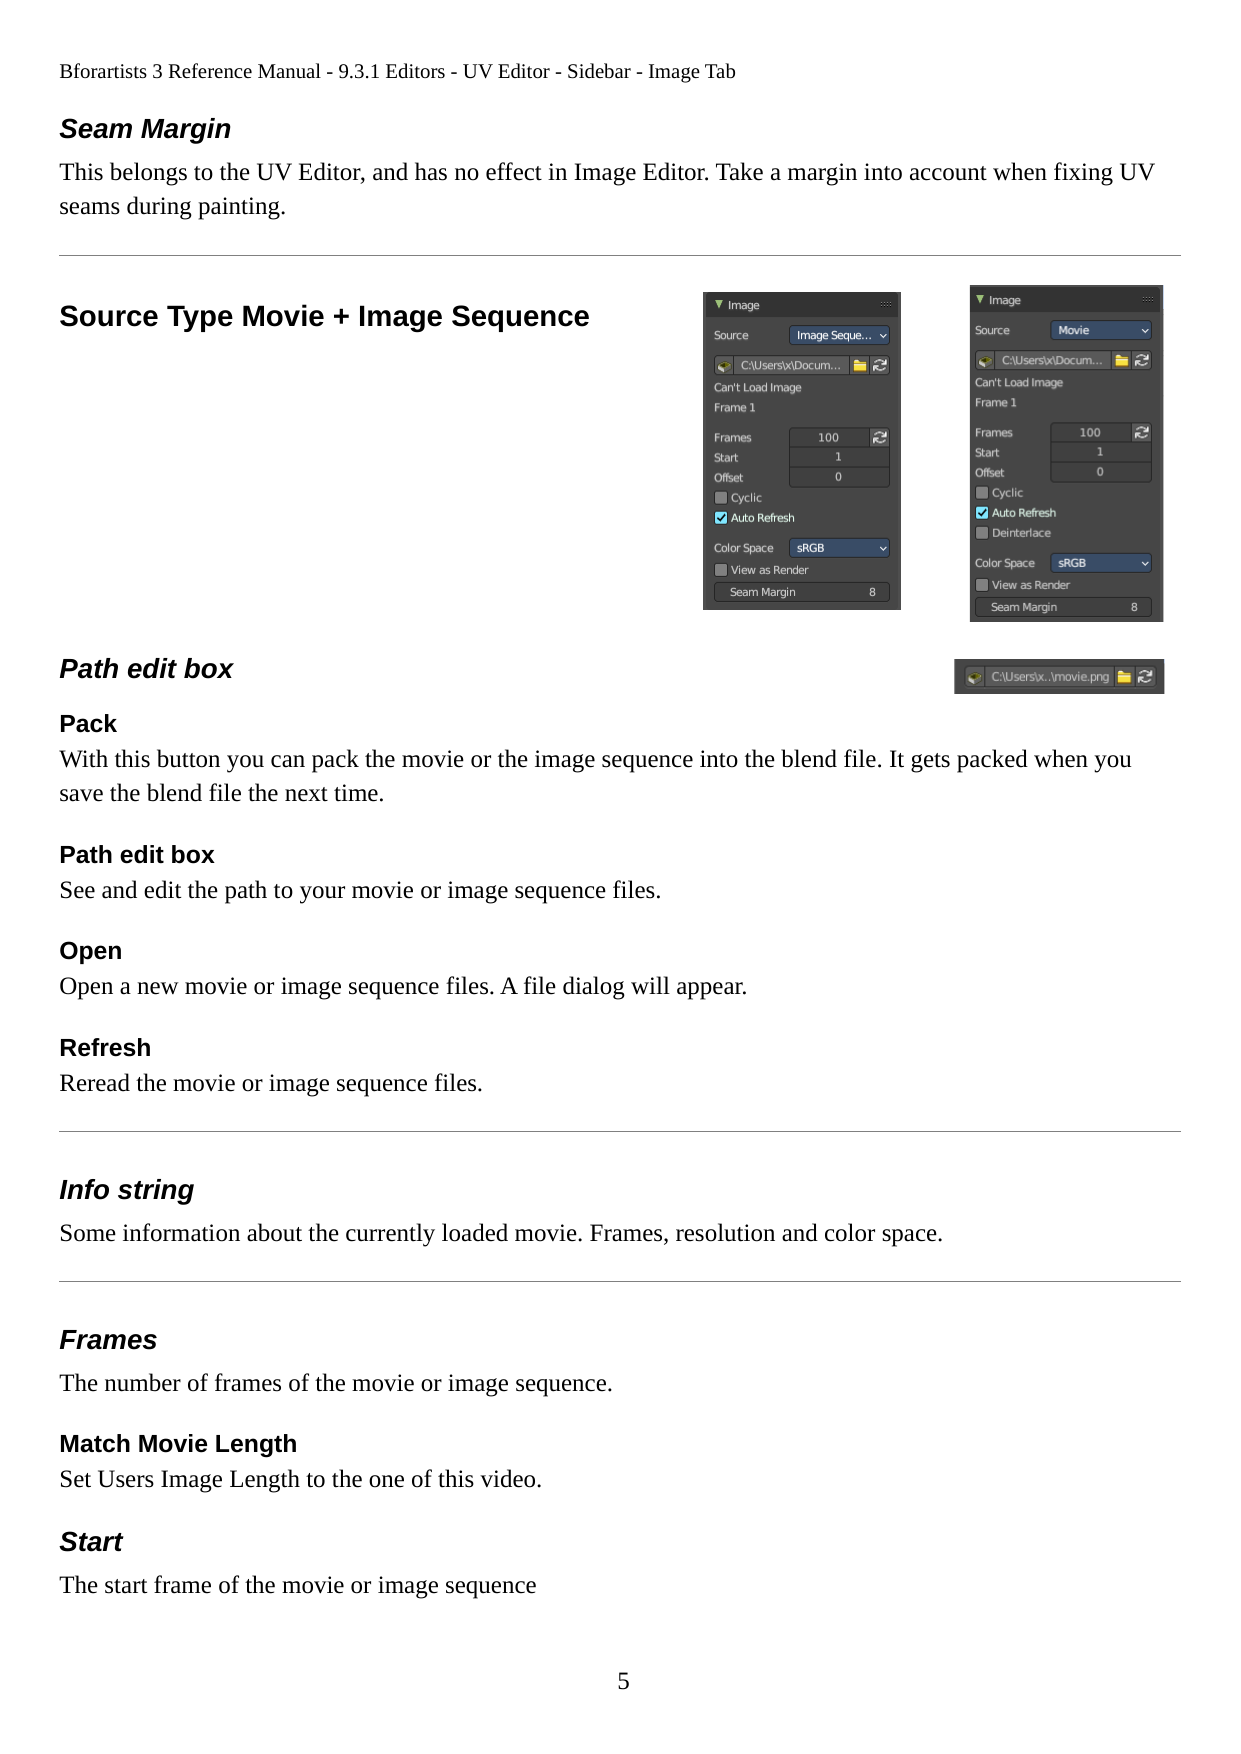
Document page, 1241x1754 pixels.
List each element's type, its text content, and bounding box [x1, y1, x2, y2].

text This belongs to the UV Editor, and has no effect in Image Editor. Take a margin into account when fixing UV seams during painting. [59, 157, 1181, 220]
subtitle Start [59, 1526, 1181, 1558]
text Set Users Image Length to the one of this video. [59, 1464, 1181, 1493]
subtitle Pack [59, 709, 1181, 738]
text The number of frames of the movie or image sequence. [59, 1368, 1181, 1397]
picture [703, 292, 901, 610]
text Some information about the currently loaded movie. Frames, resolution and color space. [59, 1218, 1181, 1246]
text The start frame of the movie or image sequence [59, 1570, 1181, 1599]
subtitle Frames [59, 1323, 1181, 1355]
subtitle Refresh [59, 1033, 1181, 1061]
picture [954, 659, 1165, 694]
text See and edit the path to your movie or image sequence files. [59, 875, 1181, 904]
subtitle Open [59, 936, 1181, 965]
subtitle Match Movie Length [59, 1429, 1181, 1458]
text With this button you can pack the movie or the image sequence into the blend file. It gets packed when you save the blend file the next time. [59, 744, 1181, 807]
subtitle [901, 299, 969, 333]
text Reread the movie or image sequence files. [59, 1068, 1181, 1096]
picture [969, 285, 1164, 622]
subtitle Path edit box [59, 652, 1181, 684]
subtitle Path edit box [59, 840, 1181, 869]
subtitle Source Type Movie + Image Sequence [59, 299, 703, 333]
subtitle Info string [59, 1173, 1181, 1205]
subtitle Seam Margin [59, 113, 1181, 144]
text Open a new movie or image sequence files. A file dialog will appear. [59, 971, 1181, 1000]
